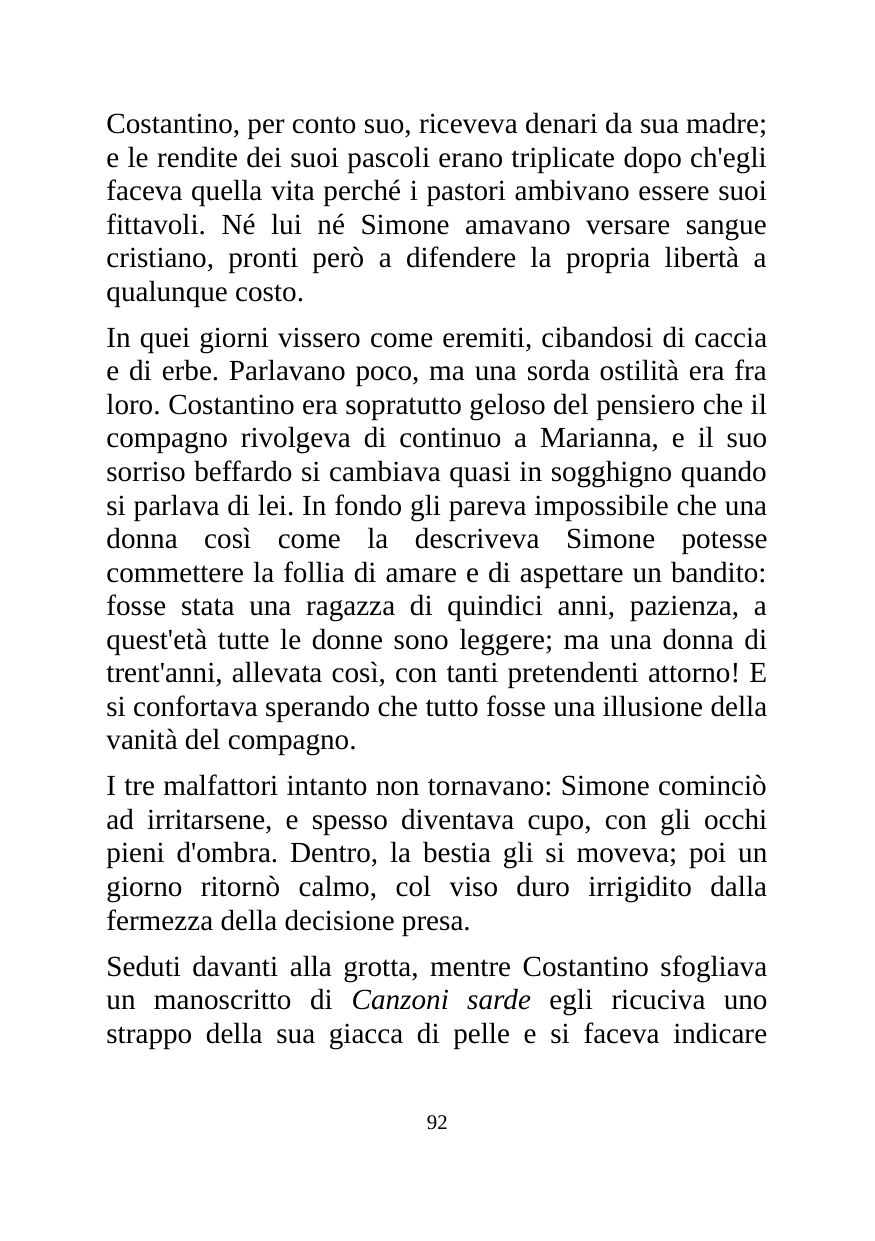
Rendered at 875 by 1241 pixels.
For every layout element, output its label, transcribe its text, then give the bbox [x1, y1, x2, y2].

text In quei giorni vissero come eremiti, cibandosi di caccia e di erbe. Parlavano poco, ma una sorda ostilità era fra loro. Costantino era sopratutto geloso del pensiero che il compagno rivolgeva di continuo a Marianna, e il suo sorriso beffardo si cambiava quasi in sogghigno quando si parlava di lei. In fondo gli pareva impossibile che una donna così come la descriveva Simone potesse commettere la follia di amare e di aspettare un bandito: fosse stata una ragazza di quindici anni, pazienza, a quest'età tutte le donne sono leggere; ma una donna di trent'anni, allevata così, con tanti pretendenti attorno! E si confortava sperando che tutto fosse una illusione della vanità del compagno. [106, 320, 768, 756]
text I tre malfattori intanto non tornavano: Simone cominciò ad irritarsene, e spesso diventava cupo, con gli occhi pieni d'ombra. Dentro, la bestia gli si moveva; poi un giorno ritornò calmo, col viso duro irrigidito dalla fermezza della decisione presa. [106, 768, 768, 936]
text Costantino, per conto suo, riceveva denari da sua madre; e le rendite dei suoi pascoli erano triplicate dopo ch'egli faceva quella vita perché i pastori ambivano essere suoi fittavoli. Né lui né Simone amavano versare sangue cristiano, pronti però a difendere la propria libertà a qualunque costo. [106, 106, 768, 307]
text Seduti davanti alla grotta, mentre Costantino sfogliava un manoscritto di Canzoni sarde egli ricuciva uno strappo della sua giacca di pelle e si faceva indicare [106, 949, 768, 1049]
